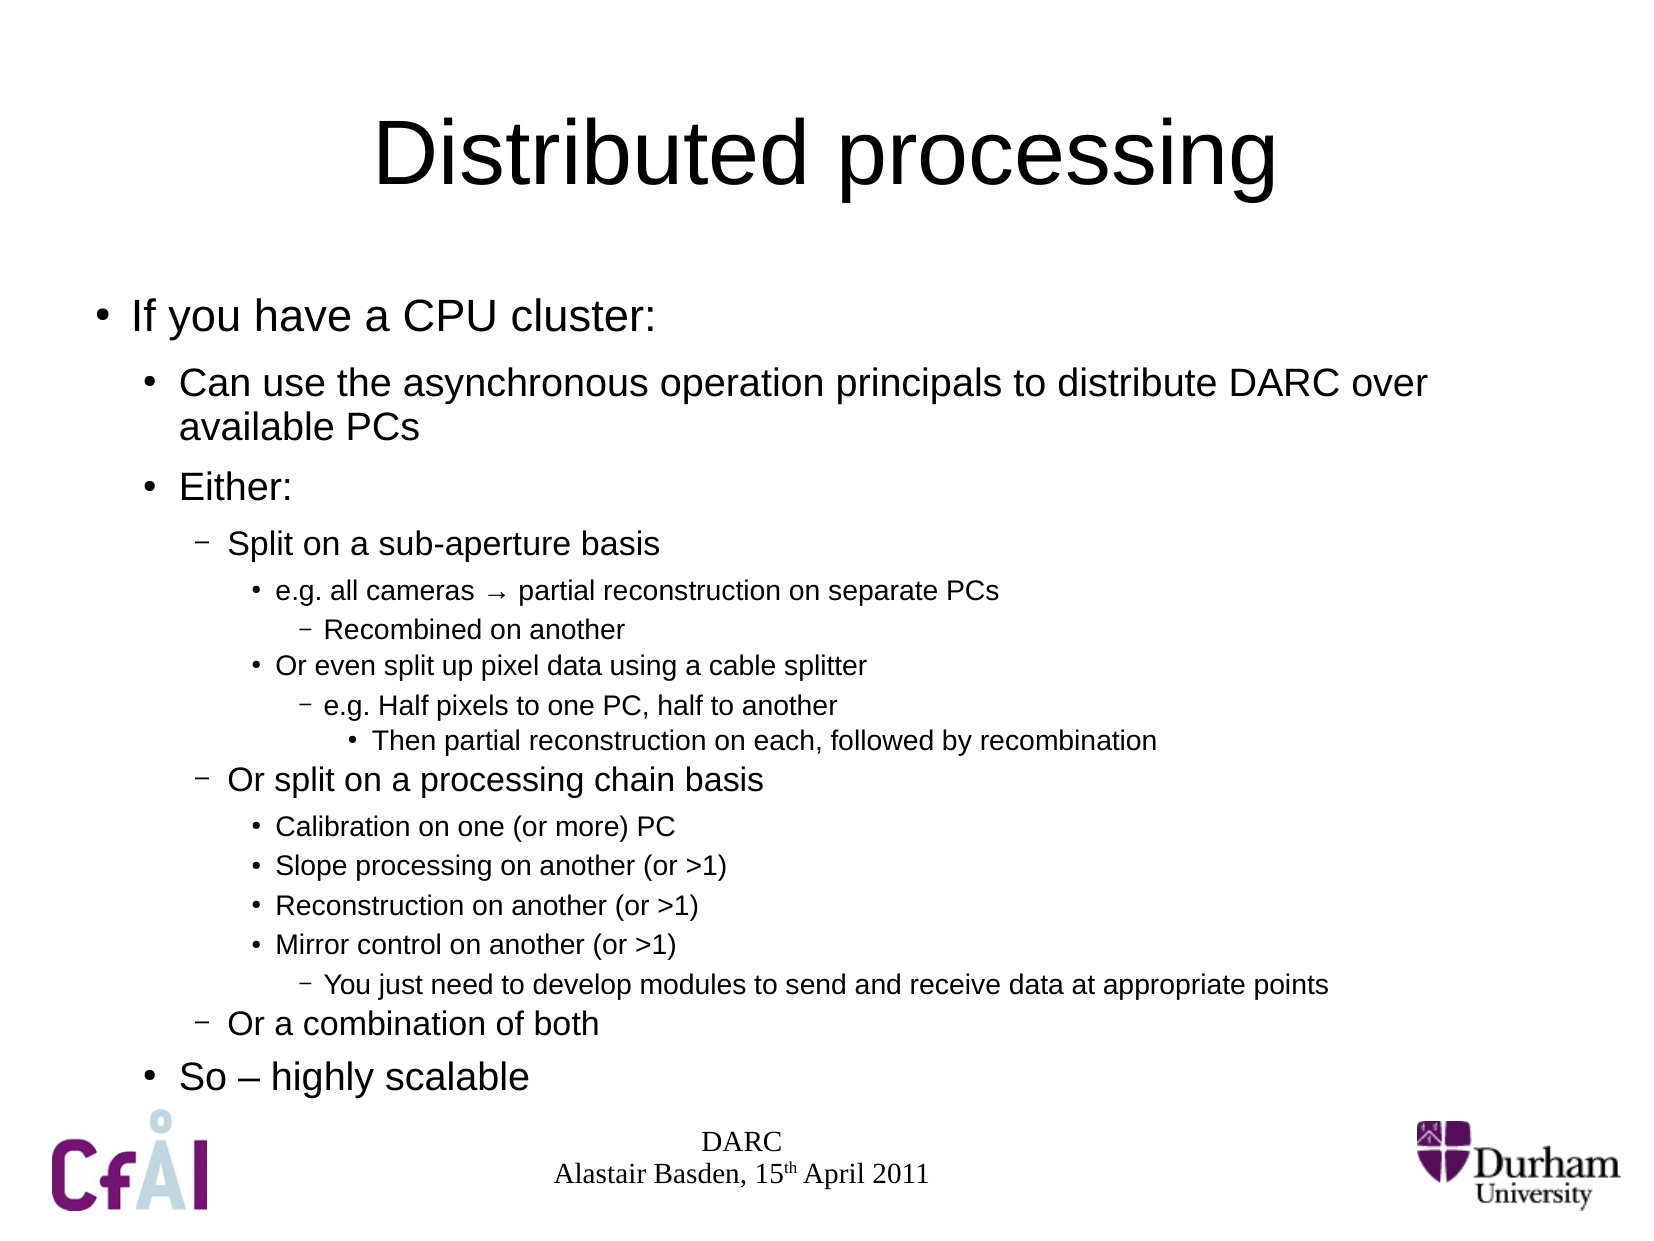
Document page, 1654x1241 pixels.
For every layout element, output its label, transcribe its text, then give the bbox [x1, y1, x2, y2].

title Distributed processing [82, 56, 1571, 250]
list If you have a CPU cluster: Can use the asynchronous operation principals to distribute DARC over available PCs Either: Split on a sub-aperture basis e.g. all cameras → partial reconstruction on separate PCs Recombined on another Or even split up pixel data using a cable splitter e.g. Half pixels to one PC, half to another Then partial reconstruction on each, followed by recombination Or split on a processing chain basis Calibration on one (or more) PC Slope processing on another (or >1) Reconstruction on another (or >1) Mirror control on another (or >1) You just need to develop modules to send and receive data at appropriate points Or a combination of both So – highly scalable [82, 290, 1571, 1109]
picture [52, 1109, 207, 1211]
picture [1417, 1121, 1621, 1211]
